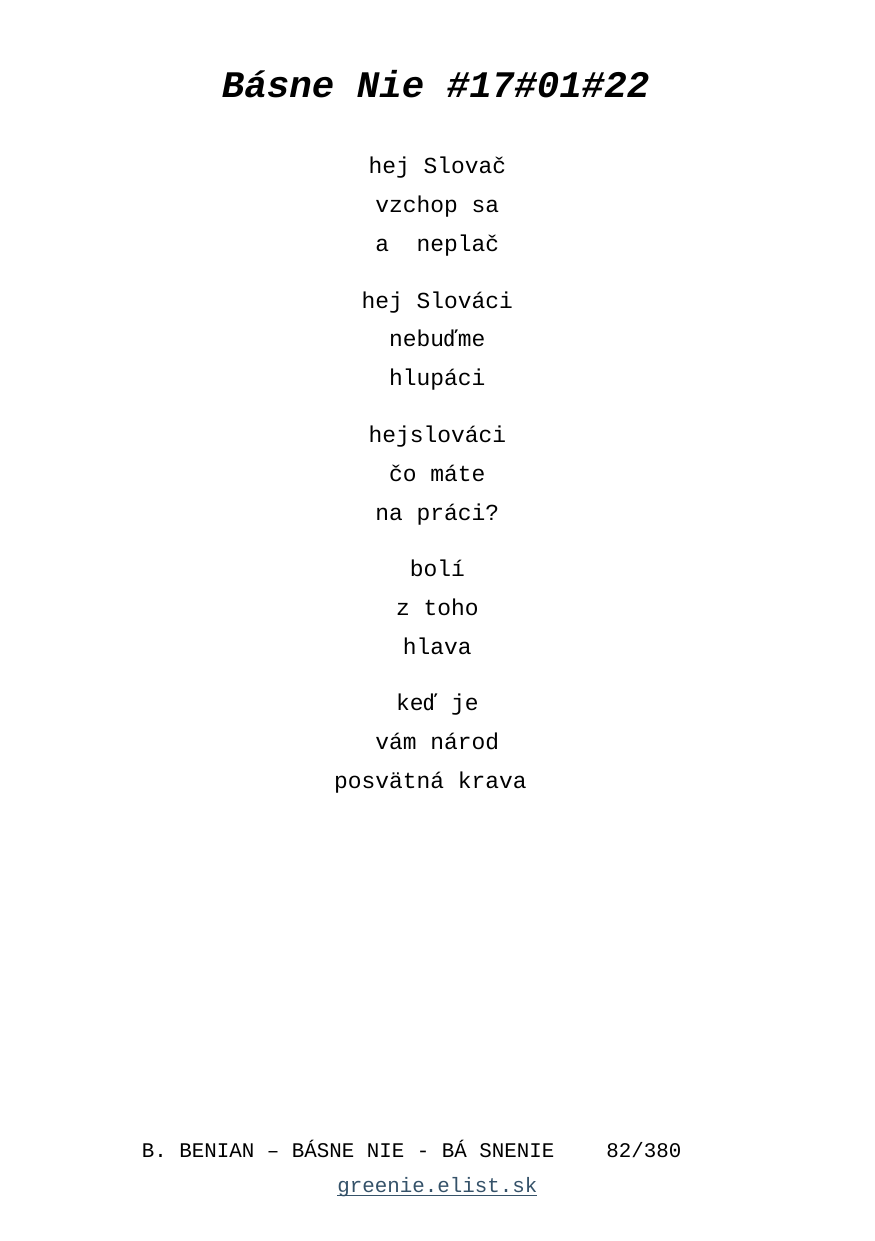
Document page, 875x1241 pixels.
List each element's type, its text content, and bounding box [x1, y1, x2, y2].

text hej Slováci nebuďme hlupáci [41, 289, 833, 393]
text hejslováci čo máte na práci? [41, 423, 833, 527]
text bolí z toho hlava [41, 557, 833, 661]
text keď je vám národ posvätná krava [41, 692, 833, 795]
subtitle Básne Nie #17#01#22 [41, 66, 833, 109]
text hej Slovač vzchop sa a neplač [41, 155, 833, 258]
